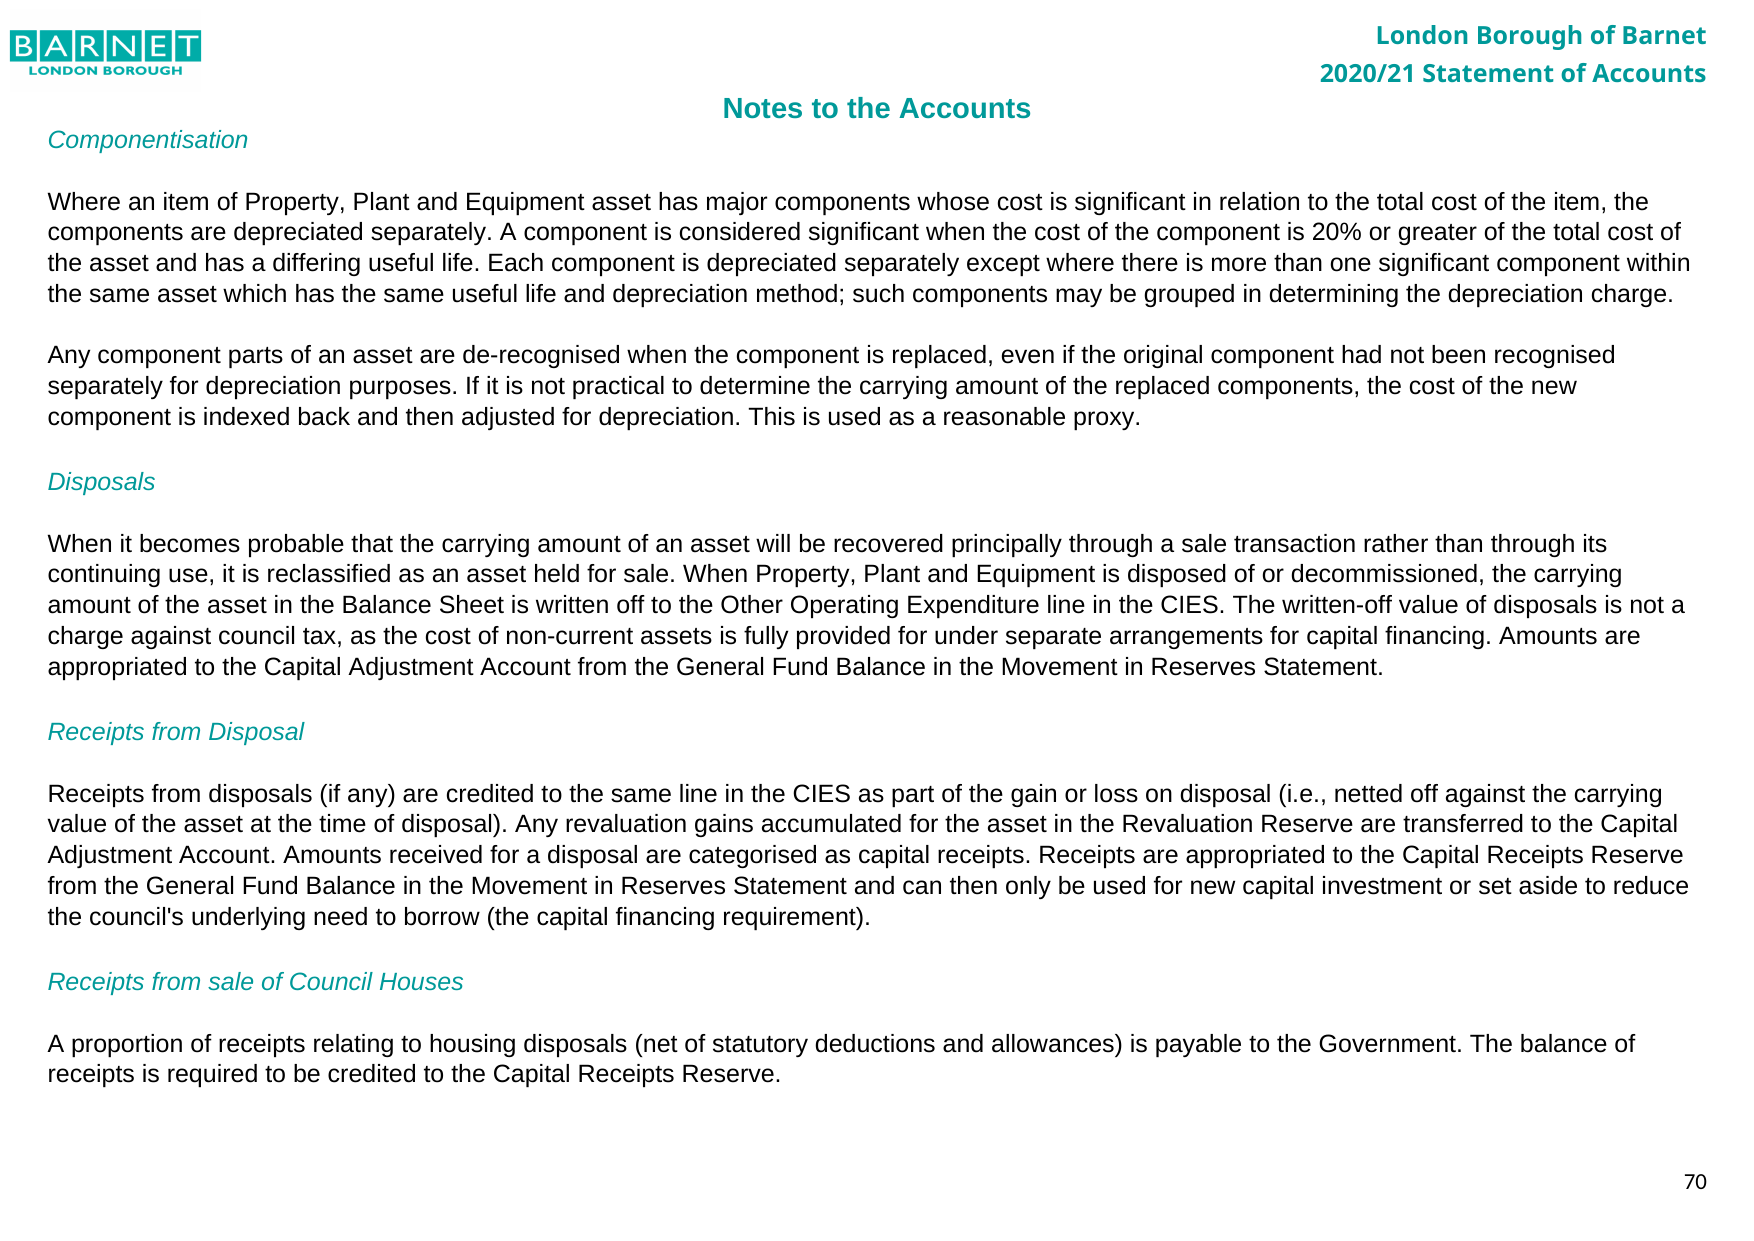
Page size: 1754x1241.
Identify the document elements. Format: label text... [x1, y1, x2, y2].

subtitle Receipts from sale of Council Houses [47, 967, 1707, 996]
text A proportion of receipts relating to housing disposals (net of statutory deductions and allowances) is payable to the Government. The balance of receipts is required to be credited to the Capital Receipts Reserve. [47, 1029, 1707, 1088]
text Where an item of Property, Plant and Equipment asset has major components whose cost is significant in relation to the total cost of the item, the components are depreciated separately. A component is considered significant when the cost of the component is 20% or greater of the total cost of the asset and has a differing useful life. Each component is depreciated separately except where there is more than one significant component within the same asset which has the same useful life and depreciation method; such components may be grouped in determining the depreciation charge. [47, 186, 1707, 307]
text Receipts from disposals (if any) are credited to the same line in the CIES as part of the gain or loss on disposal (i.e., netted off against the carrying value of the asset at the time of disposal). Any revaluation gains accumulated for the asset in the Revaluation Reserve are transferred to the Capital Adjustment Account. Amounts received for a disposal are categorised as capital receipts. Receipts are appropriated to the Capital Receipts Reserve from the General Fund Balance in the Movement in Reserves Statement and can then only be used for new capital investment or set aside to reduce the council's underlying need to borrow (the capital financing requirement). [47, 779, 1707, 930]
subtitle Receipts from Disposal [47, 717, 1707, 746]
subtitle Componentisation [47, 125, 1707, 154]
subtitle Disposals [47, 467, 1707, 496]
text When it becomes probable that the carrying amount of an asset will be recovered principally through a sale transaction rather than through its continuing use, it is reclassified as an asset held for sale. When Property, Plant and Equipment is disposed of or decommissioned, the carrying amount of the asset in the Balance Sheet is written off to the Other Operating Expenditure line in the CIES. The written-off value of disposals is not a charge against council tax, as the cost of non-current assets is fully provided for under separate arrangements for capital financing. Amounts are appropriated to the Capital Adjustment Account from the General Fund Balance in the Movement in Reserves Statement. [47, 529, 1707, 680]
text Any component parts of an asset are de-recognised when the component is replaced, even if the original component had not been recognised separately for depreciation purposes. If it is not practical to determine the carrying amount of the replaced components, the cost of the new component is indexed back and then adjusted for depreciation. This is used as a reasonable proxy. [47, 340, 1707, 430]
